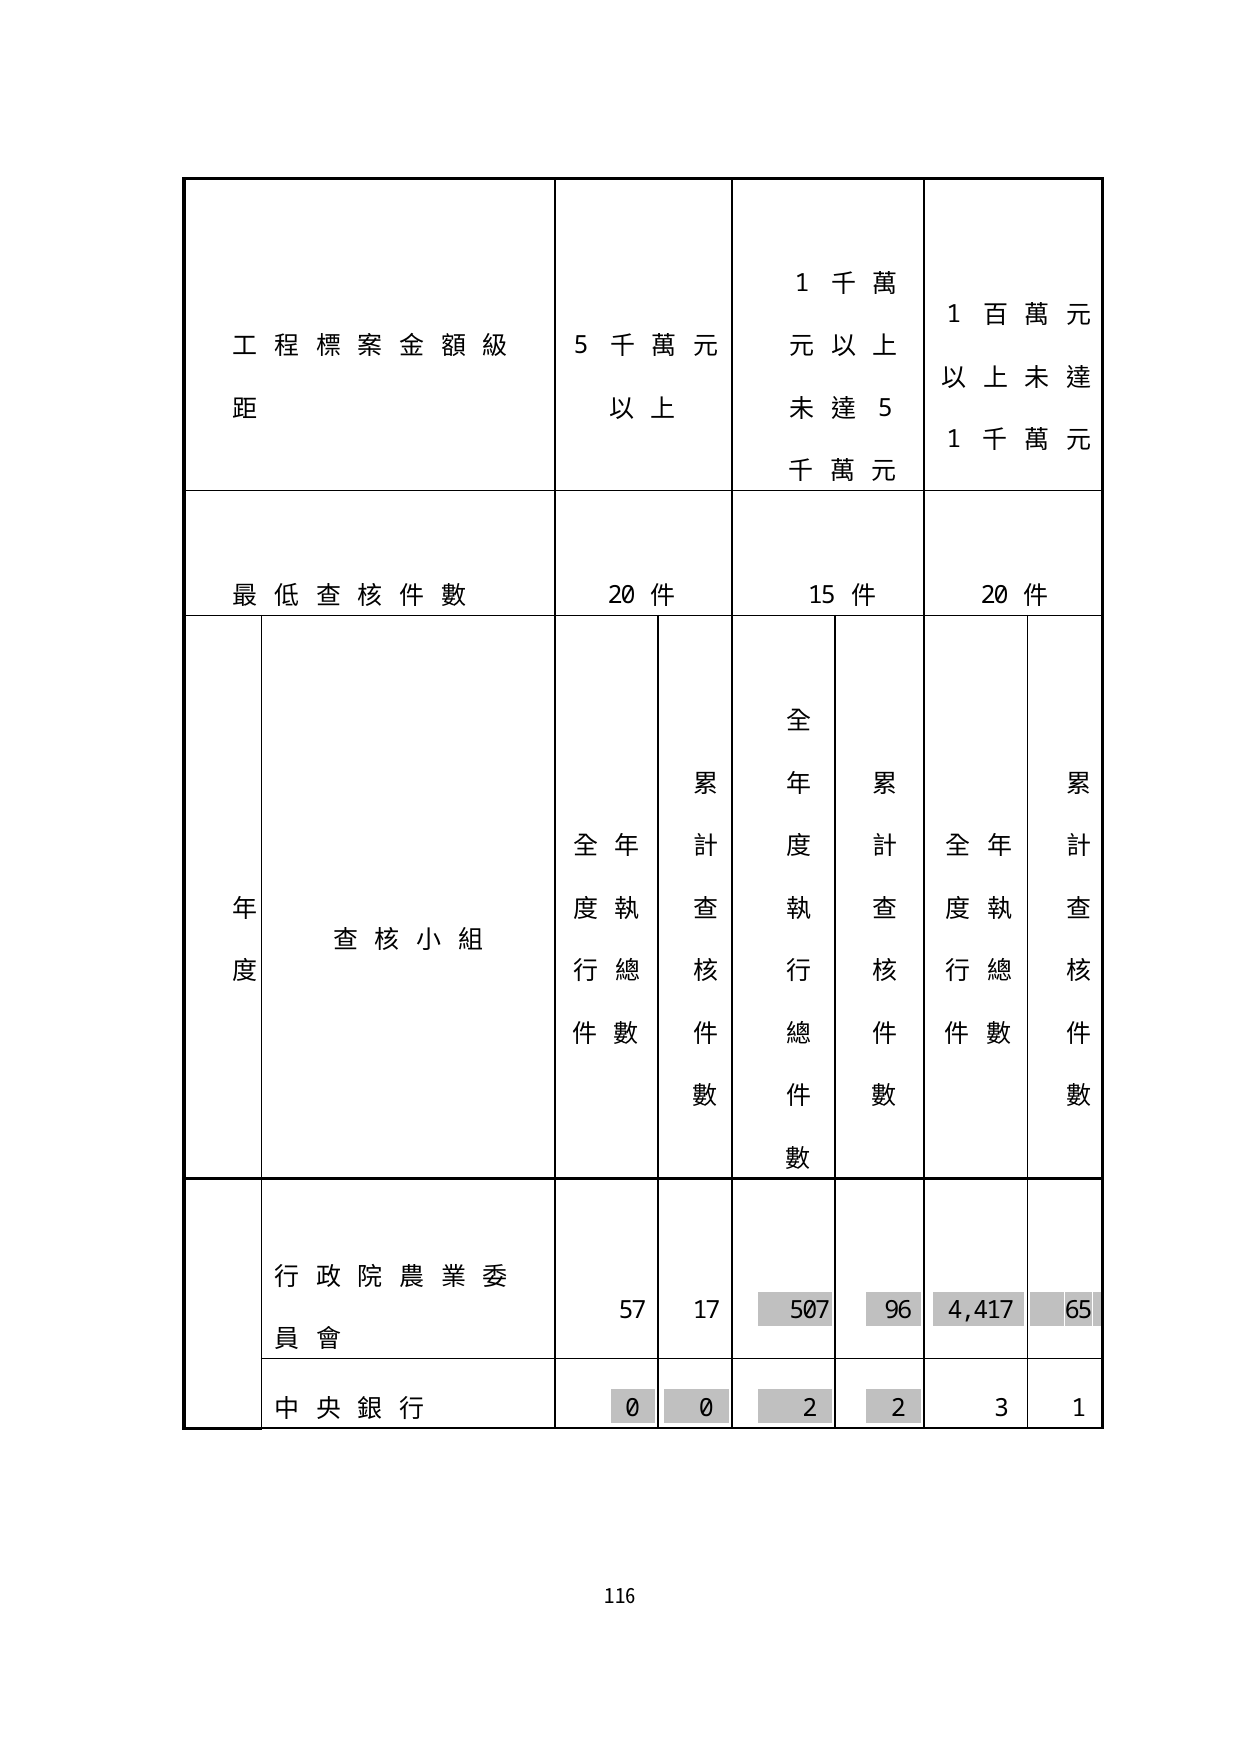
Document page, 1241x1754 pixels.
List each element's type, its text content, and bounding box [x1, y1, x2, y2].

table_cell 3 [925, 1359, 1027, 1427]
table_cell 4,417 [925, 1180, 1027, 1357]
table_cell 96 [836, 1180, 923, 1357]
table_header 1百萬元以上未達1千萬元 [925, 180, 1101, 490]
table_cell 中央銀行 [262, 1359, 554, 1427]
table_cell 2 [836, 1359, 923, 1427]
table_cell 0 [659, 1359, 731, 1427]
table_cell 年度 [186, 616, 261, 1177]
table_cell 2 [733, 1359, 834, 1427]
table_cell 全年度執行總件數 [556, 616, 657, 1177]
table_cell 行政院農業委員會 [262, 1180, 554, 1357]
table_cell 65 [1028, 1180, 1101, 1357]
table_cell [186, 1180, 261, 1427]
table_cell 全年度執行總件數 [733, 616, 834, 1177]
table_header 5千萬元以上 [556, 180, 731, 490]
table_cell 累計查核件數 [836, 616, 923, 1177]
table_cell 全年度執行總件數 [925, 616, 1027, 1177]
table_cell 累計查核件數 [1028, 616, 1101, 1177]
table_cell 最低查核件數 [186, 491, 554, 615]
table_header 工程標案金額級距 [186, 180, 554, 490]
table_cell 507 [733, 1180, 834, 1357]
table_cell 0 [556, 1359, 657, 1427]
table_cell 20件 [925, 491, 1101, 615]
table_cell 20件 [556, 491, 731, 615]
table_cell 17 [659, 1180, 731, 1357]
table_cell 1 [1028, 1359, 1101, 1427]
table_cell 查核小組 [262, 616, 554, 1177]
table_cell 累計查核件數 [659, 616, 731, 1177]
table_cell 57 [556, 1180, 657, 1357]
table_cell 15件 [733, 491, 923, 615]
table_header 1千萬元以上未達5千萬元 [733, 180, 923, 490]
